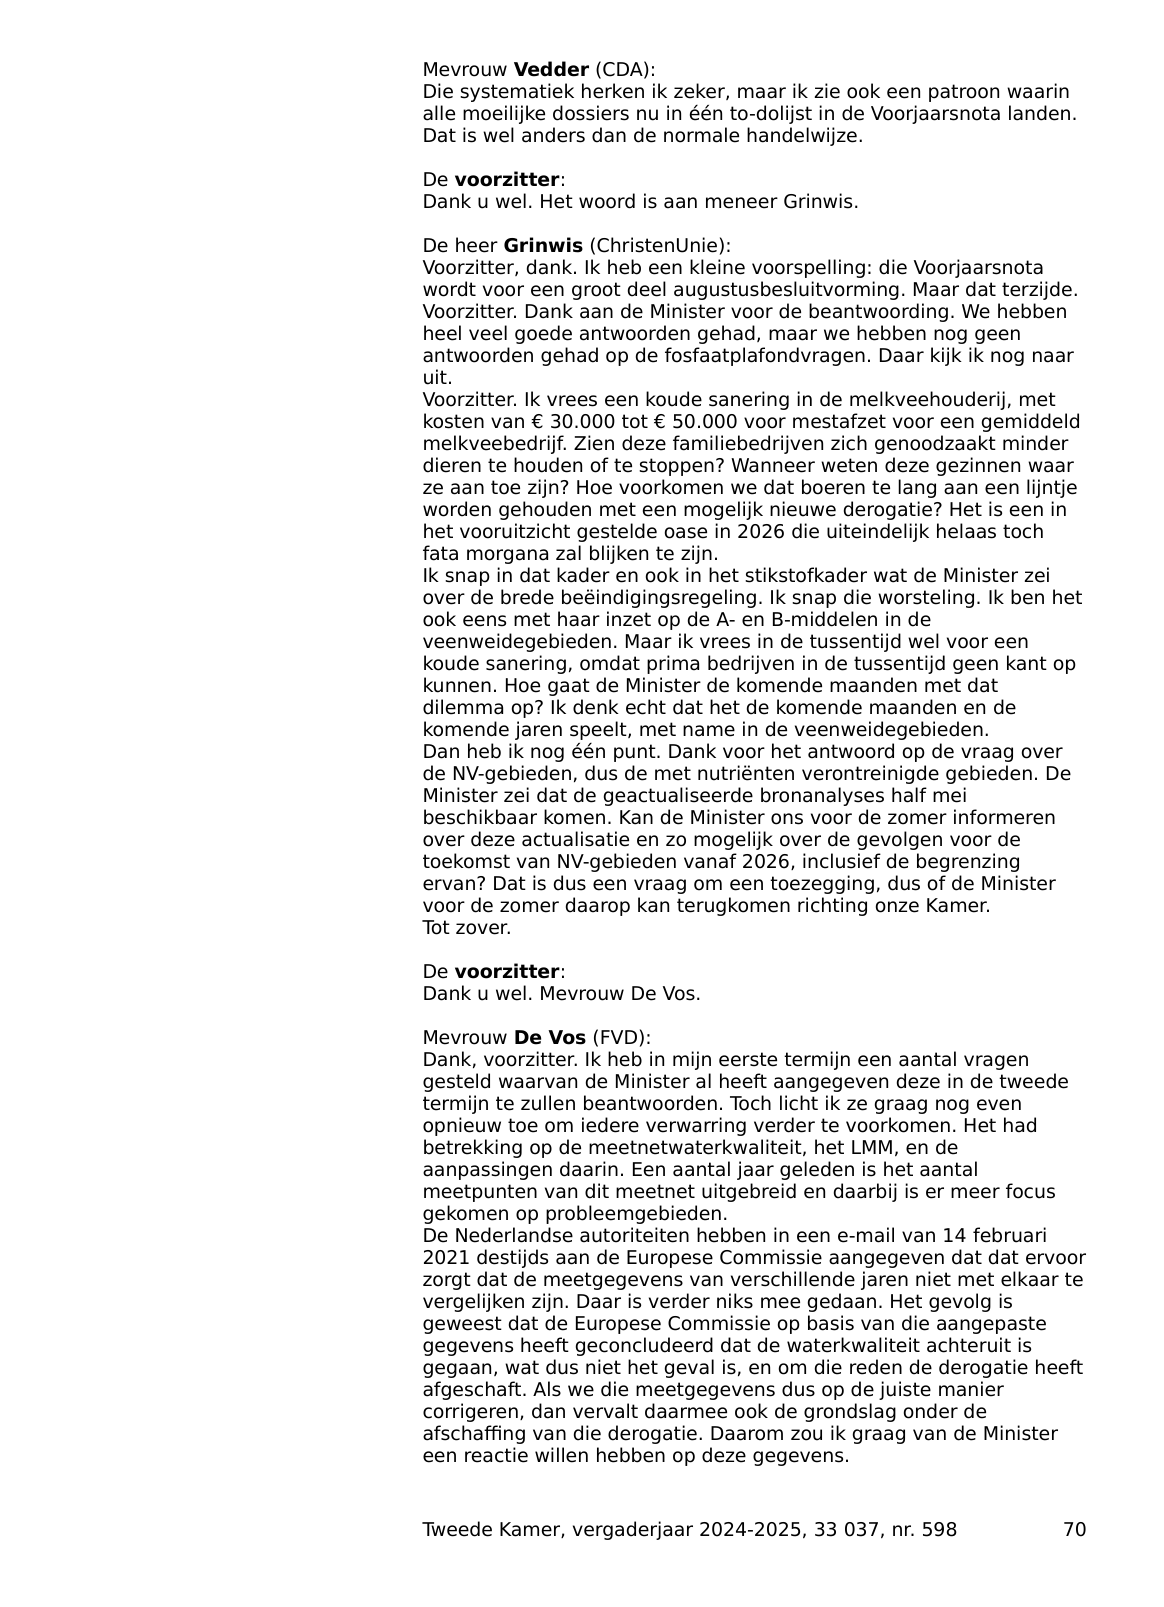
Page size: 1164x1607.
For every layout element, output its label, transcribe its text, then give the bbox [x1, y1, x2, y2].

text Mevrouw De Vos (FVD): [422, 1027, 1087, 1049]
text Tot zover. [422, 917, 1087, 939]
text Voorzitter. Dank aan de Minister voor de beantwoording. We hebben heel veel goede antwoorden gehad, maar we hebben nog geen antwoorden gehad op de fosfaatplafondvragen. Daar kijk ik nog naar uit. [422, 301, 1087, 389]
text Die systematiek herken ik zeker, maar ik zie ook een patroon waarin alle moeilijke dossiers nu in één to-dolijst in de Voorjaarsnota landen. Dat is wel anders dan de normale handelwijze. [422, 81, 1087, 147]
text De heer Grinwis (ChristenUnie): [422, 235, 1087, 257]
text Dan heb ik nog één punt. Dank voor het antwoord op de vraag over de NV-gebieden, dus de met nutriënten verontreinigde gebieden. De Minister zei dat de geactualiseerde bronanalyses half mei beschikbaar komen. Kan de Minister ons voor de zomer informeren over deze actualisatie en zo mogelijk over de gevolgen voor de toekomst van NV-gebieden vanaf 2026, inclusief de begrenzing ervan? Dat is dus een vraag om een toezegging, dus of de Minister voor de zomer daarop kan terugkomen richting onze Kamer. [422, 741, 1087, 917]
text De Nederlandse autoriteiten hebben in een e-mail van 14 februari 2021 destijds aan de Europese Commissie aangegeven dat dat ervoor zorgt dat de meetgegevens van verschillende jaren niet met elkaar te vergelijken zijn. Daar is verder niks mee gedaan. Het gevolg is geweest dat de Europese Commissie op basis van die aangepaste gegevens heeft geconcludeerd dat de waterkwaliteit achteruit is gegaan, wat dus niet het geval is, en om die reden de derogatie heeft afgeschaft. Als we die meetgegevens dus op de juiste manier corrigeren, dan vervalt daarmee ook de grondslag onder de afschaffing van die derogatie. Daarom zou ik graag van de Minister een reactie willen hebben op deze gegevens. [422, 1225, 1087, 1467]
text De voorzitter: [422, 961, 1087, 983]
text Mevrouw Vedder (CDA): [422, 59, 1087, 81]
text De voorzitter: [422, 169, 1087, 191]
text Voorzitter. Ik vrees een koude sanering in de melkveehouderij, met kosten van € 30.000 tot € 50.000 voor mestafzet voor een gemiddeld melkveebedrijf. Zien deze familiebedrijven zich genoodzaakt minder dieren te houden of te stoppen? Wanneer weten deze gezinnen waar ze aan toe zijn? Hoe voorkomen we dat boeren te lang aan een lijntje worden gehouden met een mogelijk nieuwe derogatie? Het is een in het vooruitzicht gestelde oase in 2026 die uiteindelijk helaas toch fata morgana zal blijken te zijn. [422, 389, 1087, 565]
text Dank u wel. Het woord is aan meneer Grinwis. [422, 191, 1087, 213]
text Dank u wel. Mevrouw De Vos. [422, 983, 1087, 1005]
text Voorzitter, dank. Ik heb een kleine voorspelling: die Voorjaarsnota wordt voor een groot deel augustusbesluitvorming. Maar dat terzijde. [422, 257, 1087, 301]
text Ik snap in dat kader en ook in het stikstofkader wat de Minister zei over de brede beëindigingsregeling. Ik snap die worsteling. Ik ben het ook eens met haar inzet op de A- en B-middelen in de veenweidegebieden. Maar ik vrees in de tussentijd wel voor een koude sanering, omdat prima bedrijven in de tussentijd geen kant op kunnen. Hoe gaat de Minister de komende maanden met dat dilemma op? Ik denk echt dat het de komende maanden en de komende jaren speelt, met name in de veenweidegebieden. [422, 565, 1087, 741]
text Dank, voorzitter. Ik heb in mijn eerste termijn een aantal vragen gesteld waarvan de Minister al heeft aangegeven deze in de tweede termijn te zullen beantwoorden. Toch licht ik ze graag nog even opnieuw toe om iedere verwarring verder te voorkomen. Het had betrekking op de meetnetwaterkwaliteit, het LMM, en de aanpassingen daarin. Een aantal jaar geleden is het aantal meetpunten van dit meetnet uitgebreid en daarbij is er meer focus gekomen op probleemgebieden. [422, 1049, 1087, 1225]
